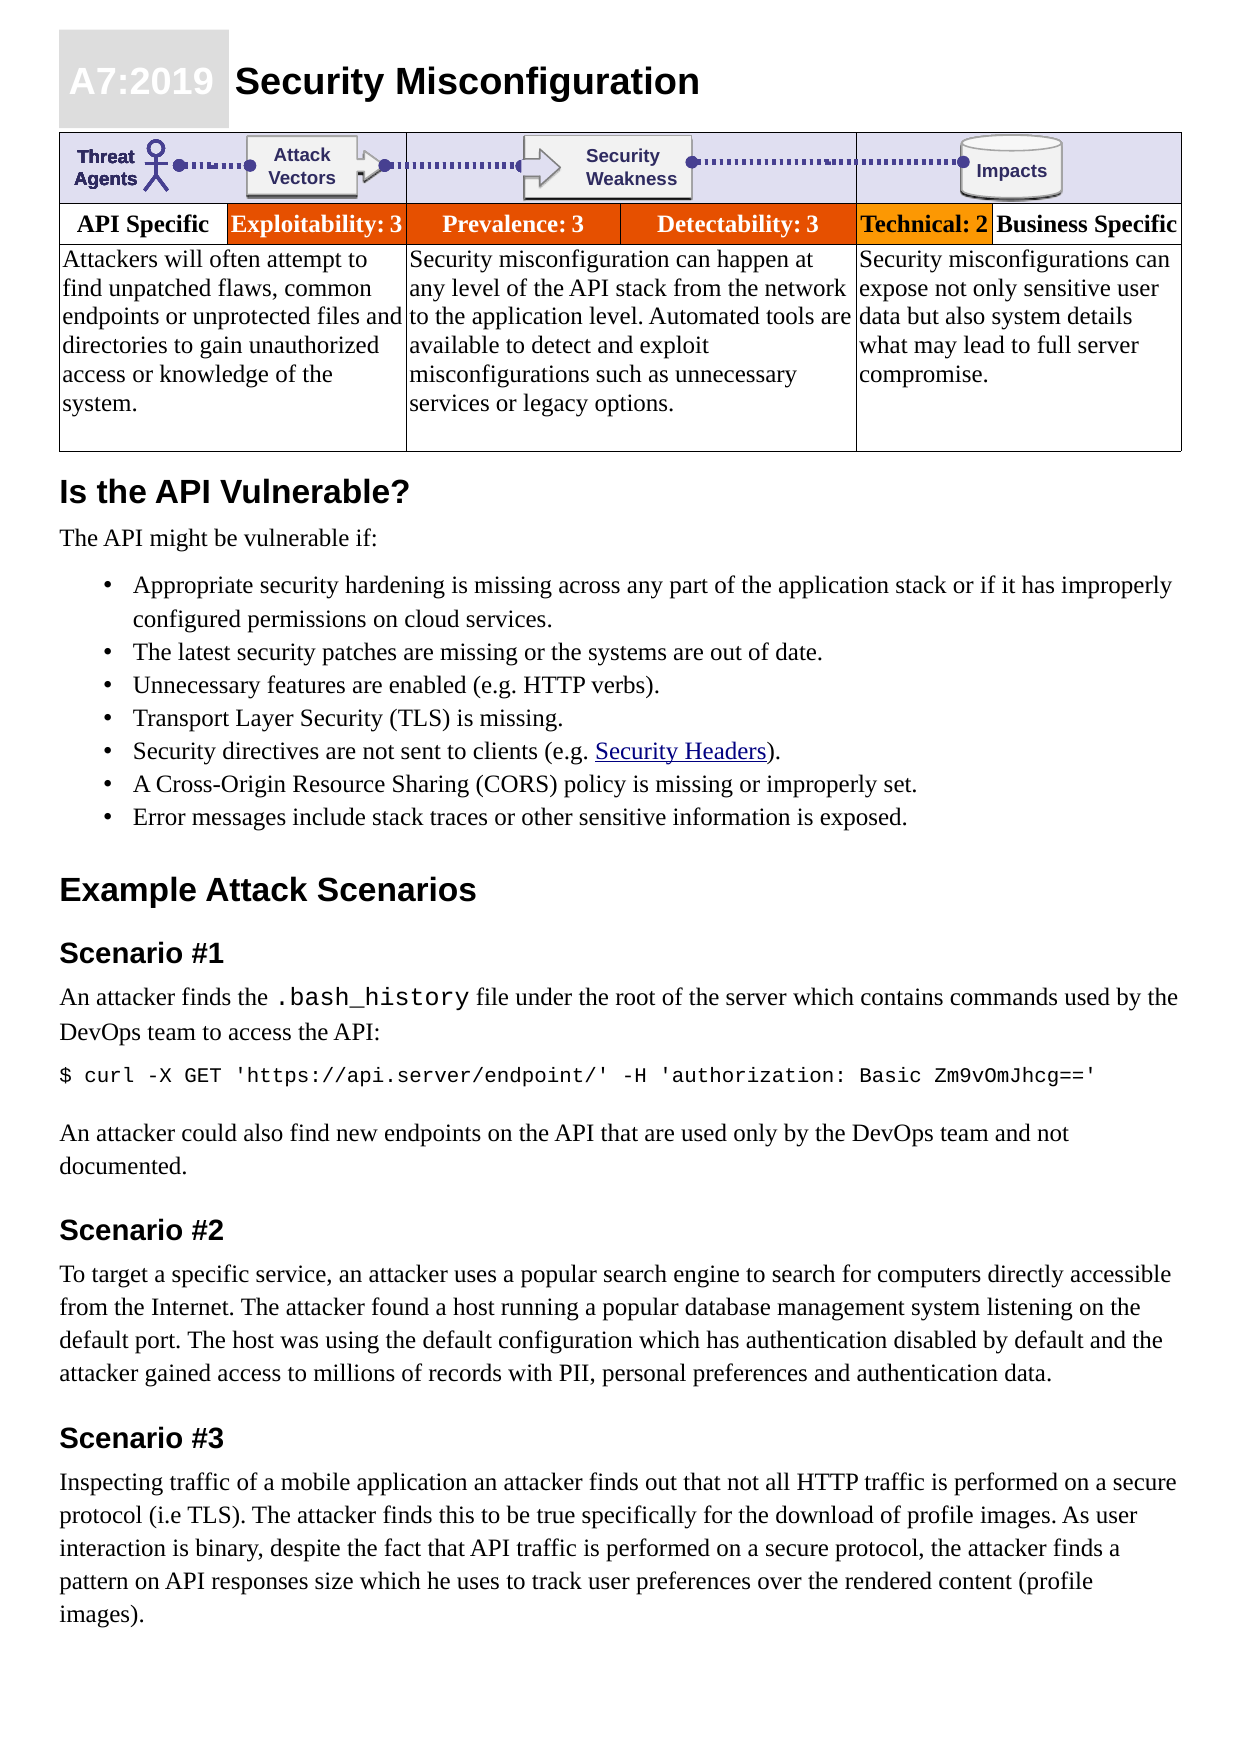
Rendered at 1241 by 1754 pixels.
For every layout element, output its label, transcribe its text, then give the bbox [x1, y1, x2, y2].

text The API might be vulnerable if: [59, 523, 1181, 552]
text $ curl -X GET 'https://api.server/endpoint/' -H 'authorization: Basic Zm9vOmJhcg==' [59, 1065, 1181, 1088]
text An attacker could also find new endpoints on the API that are used only by the DevOps team and not documented. [59, 1118, 1181, 1180]
list Security directives are not sent to clients (e.g. Security Headers). [103, 736, 1181, 764]
subtitle Example Attack Scenarios [59, 870, 1181, 909]
text To target a specific service, an attacker uses a popular search engine to search for computers directly accessible from the Internet. The attacker found a host running a popular database management system listening on the default port. The host was using the default configuration which has authentication disabled by default and the attacker gained access to millions of records with PII, personal preferences and authentication data. [59, 1259, 1181, 1387]
list The latest security patches are missing or the systems are out of date. [103, 637, 1181, 665]
table_header [992, 133, 1181, 203]
table_cell Prevalence: 3 [407, 204, 620, 244]
table_header [227, 133, 406, 203]
table_cell Attackers will often attempt to find unpatched flaws, common endpoints or unprotected files and directories to gain unauthorized access or knowledge of the system. [60, 245, 406, 451]
table_header [60, 133, 227, 203]
table_cell Business Specific [993, 204, 1181, 244]
subtitle Scenario #1 [59, 936, 1181, 970]
list Unnecessary features are enabled (e.g. HTTP verbs). [103, 670, 1181, 698]
subtitle Is the API Vulnerable? [59, 472, 1181, 511]
list Error messages include stack traces or other sensitive information is exposed. [103, 802, 1181, 831]
table_cell Security misconfigurations can expose not only sensitive user data but also system details what may lead to full server compromise. [857, 245, 1181, 451]
table_header [620, 133, 856, 203]
table_cell API Specific [60, 204, 227, 244]
table_header [407, 133, 620, 203]
subtitle Scenario #2 [59, 1213, 1181, 1247]
text An attacker finds the .bash_history file under the root of the server which contains commands used by the DevOps team to access the API: [59, 982, 1181, 1046]
table_cell Detectability: 3 [621, 204, 856, 244]
table_header [857, 133, 992, 203]
list Transport Layer Security (TLS) is missing. [103, 703, 1181, 731]
text Inspecting traffic of a mobile application an attacker finds out that not all HTTP traffic is performed on a secure protocol (i.e TLS). The attacker finds this to be true specifically for the download of profile images. As user interaction is binary, despite the fact that API traffic is performed on a secure protocol, the attacker finds a pattern on API responses size which he uses to track user preferences over the rendered content (profile images). [59, 1467, 1181, 1628]
table_cell Security misconfiguration can happen at any level of the API stack from the network to the application level. Automated tools are available to detect and exploit misconfigurations such as unnecessary services or legacy options. [407, 245, 856, 451]
subtitle Scenario #3 [59, 1421, 1181, 1454]
list Appropriate security hardening is missing across any part of the application stack or if it has improperly configured permissions on cloud services. [103, 571, 1181, 632]
list A Cross-Origin Resource Sharing (CORS) policy is missing or improperly set. [103, 769, 1181, 797]
table_cell Exploitability: 3 [228, 204, 406, 244]
table_cell Technical: 2 [857, 204, 992, 244]
